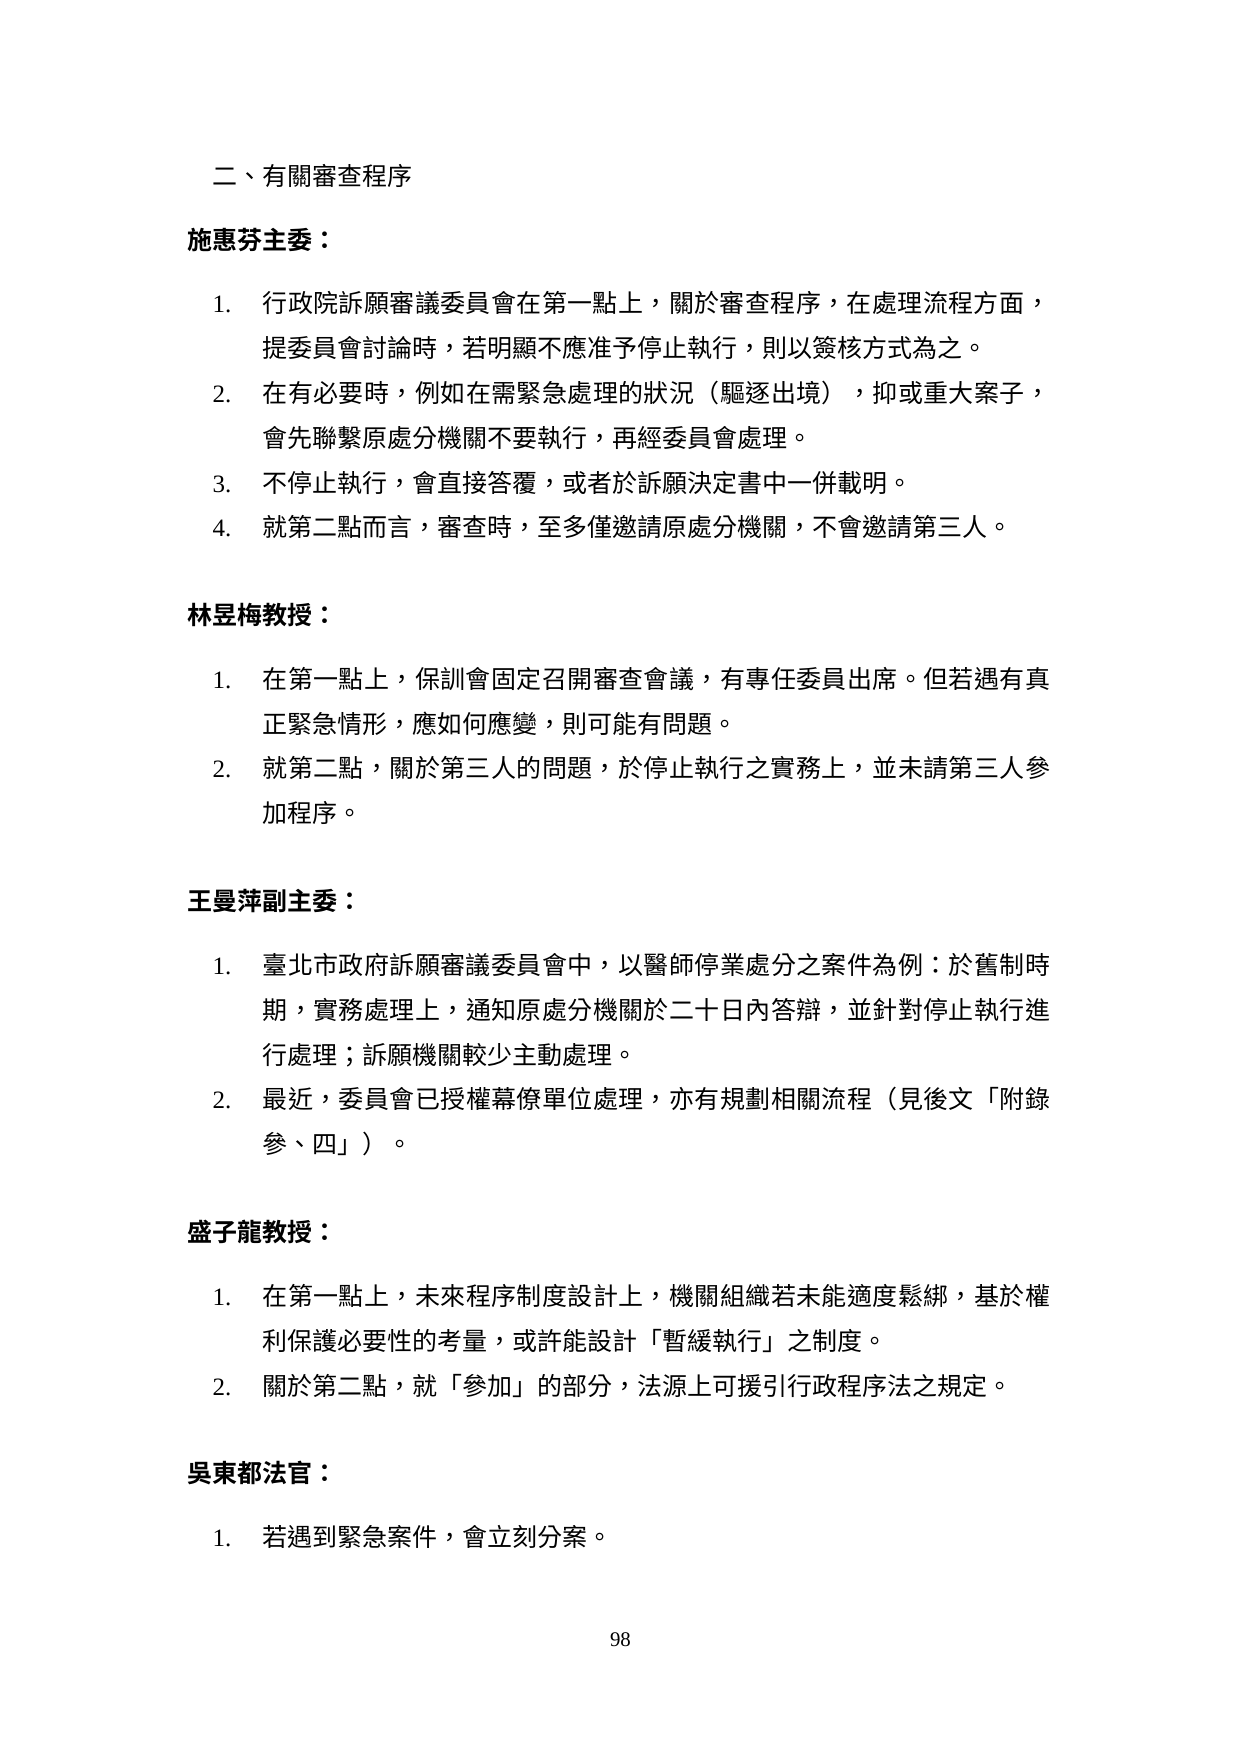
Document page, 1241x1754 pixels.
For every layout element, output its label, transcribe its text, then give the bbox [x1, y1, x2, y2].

list 臺北市政府訴願審議委員會中，以醫師停業處分之案件為例：於舊制時期，實務處理上，通知原處分機關於二十日內答辯，並針對停止執行進行處理；訴願機關較少主動處理。 [212, 938, 1053, 1066]
text 二、有關審查程序 [212, 150, 1053, 187]
list 行政院訴願審議委員會在第一點上，關於審查程序，在處理流程方面，提委員會討論時，若明顯不應准予停止執行，則以簽核方式為之。 [212, 277, 1053, 359]
text 王曼萍副主委： [187, 875, 1053, 912]
text 吳東都法官： [187, 1447, 1053, 1484]
list 就第二點，關於第三人的問題，於停止執行之實務上，並未請第三人參加程序。 [212, 742, 1053, 824]
text 盛子龍教授： [187, 1206, 1053, 1243]
text 施惠芬主委： [187, 213, 1053, 251]
list 在第一點上，保訓會固定召開審查會議，有專任委員出席。但若遇有真正緊急情形，應如何應變，則可能有問題。 [212, 652, 1053, 735]
list 最近，委員會已授權幕僚單位處理，亦有規劃相關流程（見後文「附錄參、四」）。 [212, 1073, 1053, 1156]
list 若遇到緊急案件，會立刻分案。 [212, 1510, 1053, 1548]
list 在第一點上，未來程序制度設計上，機關組織若未能適度鬆綁，基於權利保護必要性的考量，或許能設計「暫緩執行」之制度。 [212, 1269, 1053, 1352]
list 不停止執行，會直接答覆，或者於訴願決定書中一併載明。 [212, 456, 1053, 494]
list 在有必要時，例如在需緊急處理的狀況（驅逐出境），抑或重大案子，會先聯繫原處分機關不要執行，再經委員會處理。 [212, 367, 1053, 449]
list 就第二點而言，審查時，至多僅邀請原處分機關，不會邀請第三人。 [212, 501, 1053, 538]
text 林昱梅教授： [187, 589, 1053, 626]
list 關於第二點，就「參加」的部分，法源上可援引行政程序法之規定。 [212, 1359, 1053, 1397]
